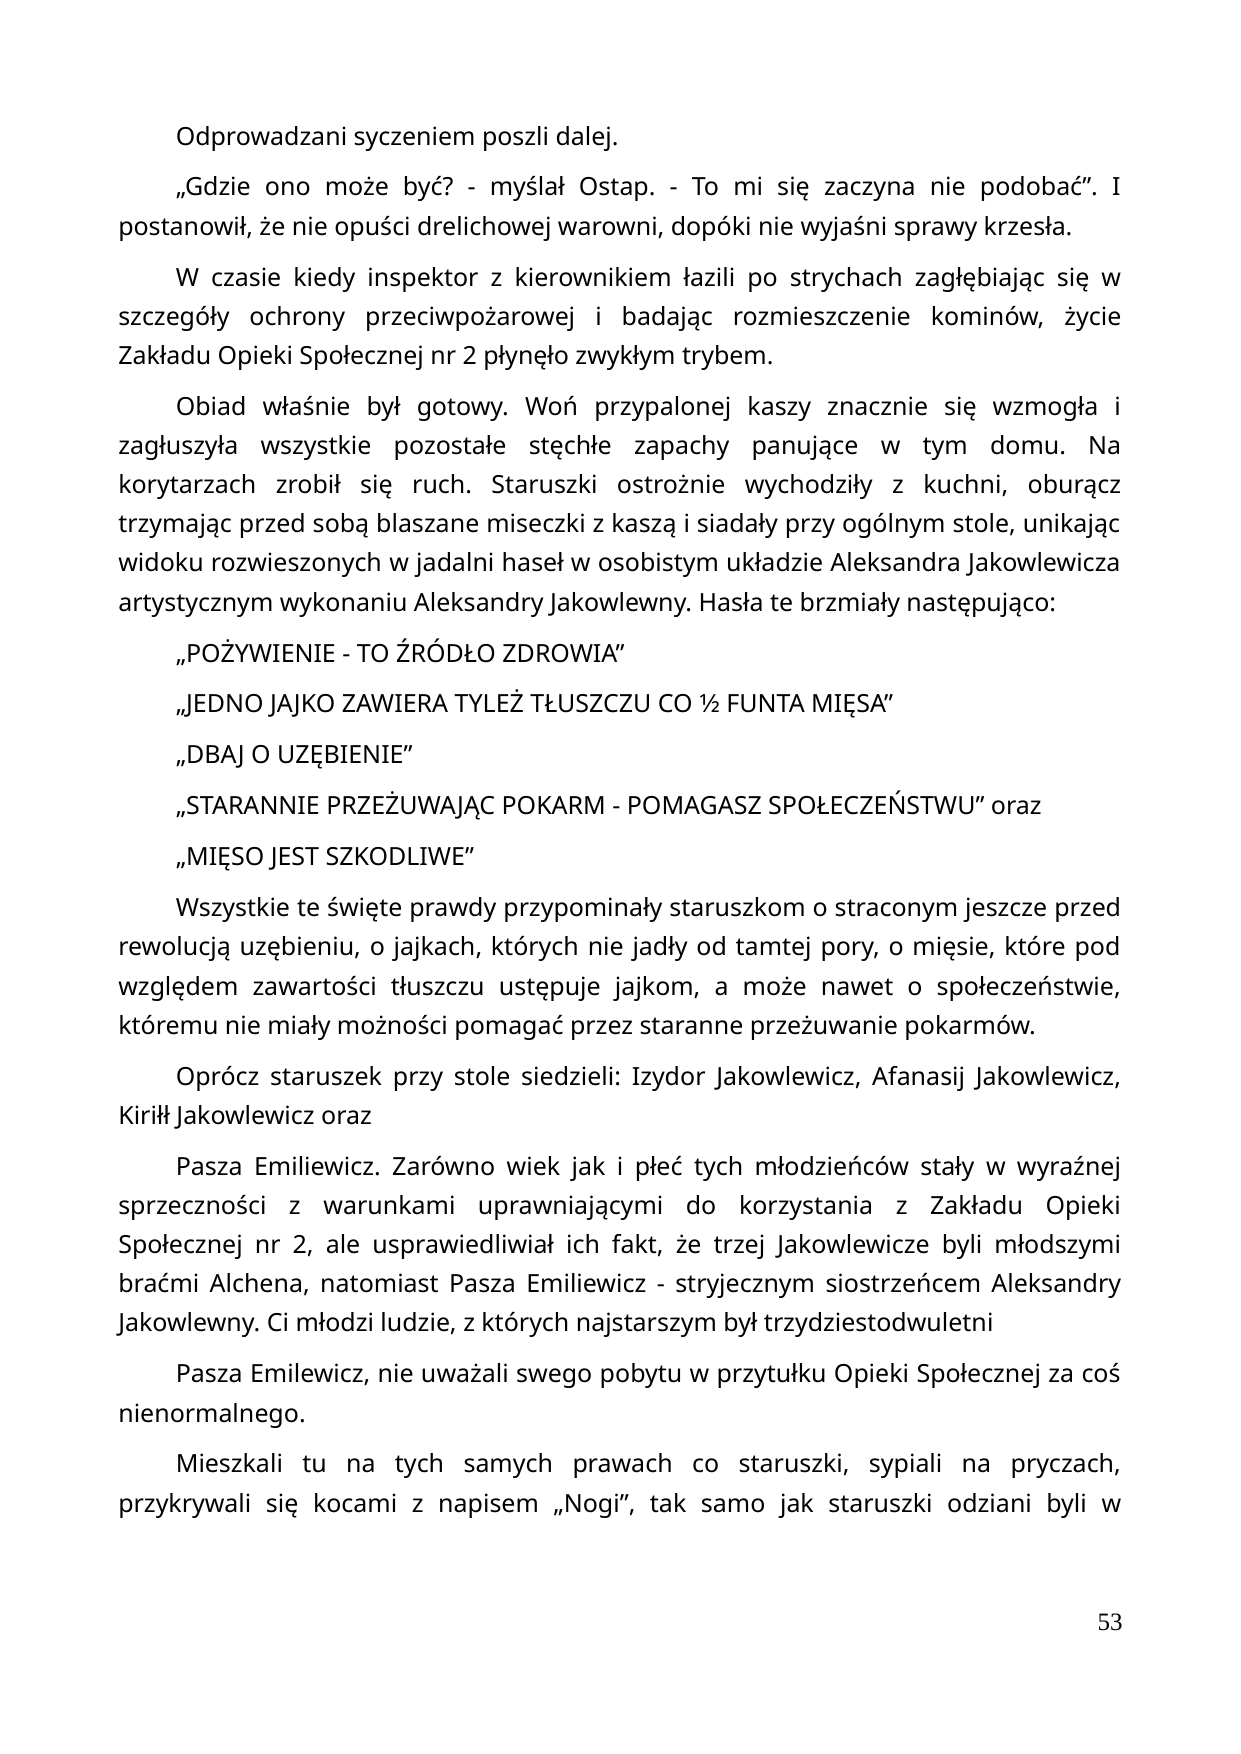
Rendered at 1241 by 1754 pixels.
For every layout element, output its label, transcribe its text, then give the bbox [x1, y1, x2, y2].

text „Gdzie ono może być? - myślał Ostap. - To mi się zaczyna nie podobać”. I postanowił, że nie opuści drelichowej warowni, dopóki nie wyjaśni sprawy krzesła. [118, 169, 1122, 242]
text Wszystkie te święte prawdy przypominały staruszkom o straconym jeszcze przed rewolucją uzębieniu, o jajkach, których nie jadły od tamtej pory, o mięsie, które pod względem zawartości tłuszczu ustępuje jajkom, a może nawet o społeczeństwie, któremu nie miały możności pomagać przez staranne przeżuwanie pokarmów. [118, 890, 1122, 1041]
text Pasza Emilewicz, nie uważali swego pobytu w przytułku Opieki Społecznej za coś nienormalnego. [118, 1356, 1122, 1429]
text Obiad właśnie był gotowy. Woń przypalonej kaszy znacznie się wzmogła i zagłuszyła wszystkie pozostałe stęchłe zapachy panujące w tym domu. Na korytarzach zrobił się ruch. Staruszki ostrożnie wychodziły z kuchni, oburącz trzymając przed sobą blaszane miseczki z kaszą i siadały przy ogólnym stole, unikając widoku rozwieszonych w jadalni haseł w osobistym układzie Aleksandra Jakowlewicza artystycznym wykonaniu Aleksandry Jakowlewny. Hasła te brzmiały następująco: [118, 388, 1122, 618]
text Odprowadzani syczeniem poszli dalej. [118, 118, 1122, 152]
text „JEDNO JAJKO ZAWIERA TYLEŻ TŁUSZCZU CO 1⁄2 FUNTA MIĘSA” [118, 686, 1122, 720]
text „STARANNIE PRZEŻUWAJĄC POKARM - POMAGASZ SPOŁECZEŃSTWU” oraz [118, 788, 1122, 822]
text Mieszkali tu na tych samych prawach co staruszki, sypiali na pryczach, przykrywali się kocami z napisem „Nogi”, tak samo jak staruszki odziani byli w [118, 1446, 1122, 1519]
text W czasie kiedy inspektor z kierownikiem łazili po strychach zagłębiając się w szczegóły ochrony przeciwpożarowej i badając rozmieszczenie kominów, życie Zakładu Opieki Społecznej nr 2 płynęło zwykłym trybem. [118, 259, 1122, 372]
text Oprócz staruszek przy stole siedzieli: Izydor Jakowlewicz, Afanasij Jakowlewicz, Kiriłł Jakowlewicz oraz [118, 1058, 1122, 1132]
text „MIĘSO JEST SZKODLIWE” [118, 839, 1122, 873]
text „POŻYWIENIE - TO ŹRÓDŁO ZDROWIA” [118, 635, 1122, 669]
text „DBAJ O UZĘBIENIE” [118, 737, 1122, 771]
text Pasza Emiliewicz. Zarówno wiek jak i płeć tych młodzieńców stały w wyraźnej sprzeczności z warunkami uprawniającymi do korzystania z Zakładu Opieki Społecznej nr 2, ale usprawiedliwiał ich fakt, że trzej Jakowlewicze byli młodszymi braćmi Alchena, natomiast Pasza Emiliewicz - stryjecznym siostrzeńcem Aleksandry Jakowlewny. Ci młodzi ludzie, z których najstarszym był trzydziestodwuletni [118, 1148, 1122, 1339]
